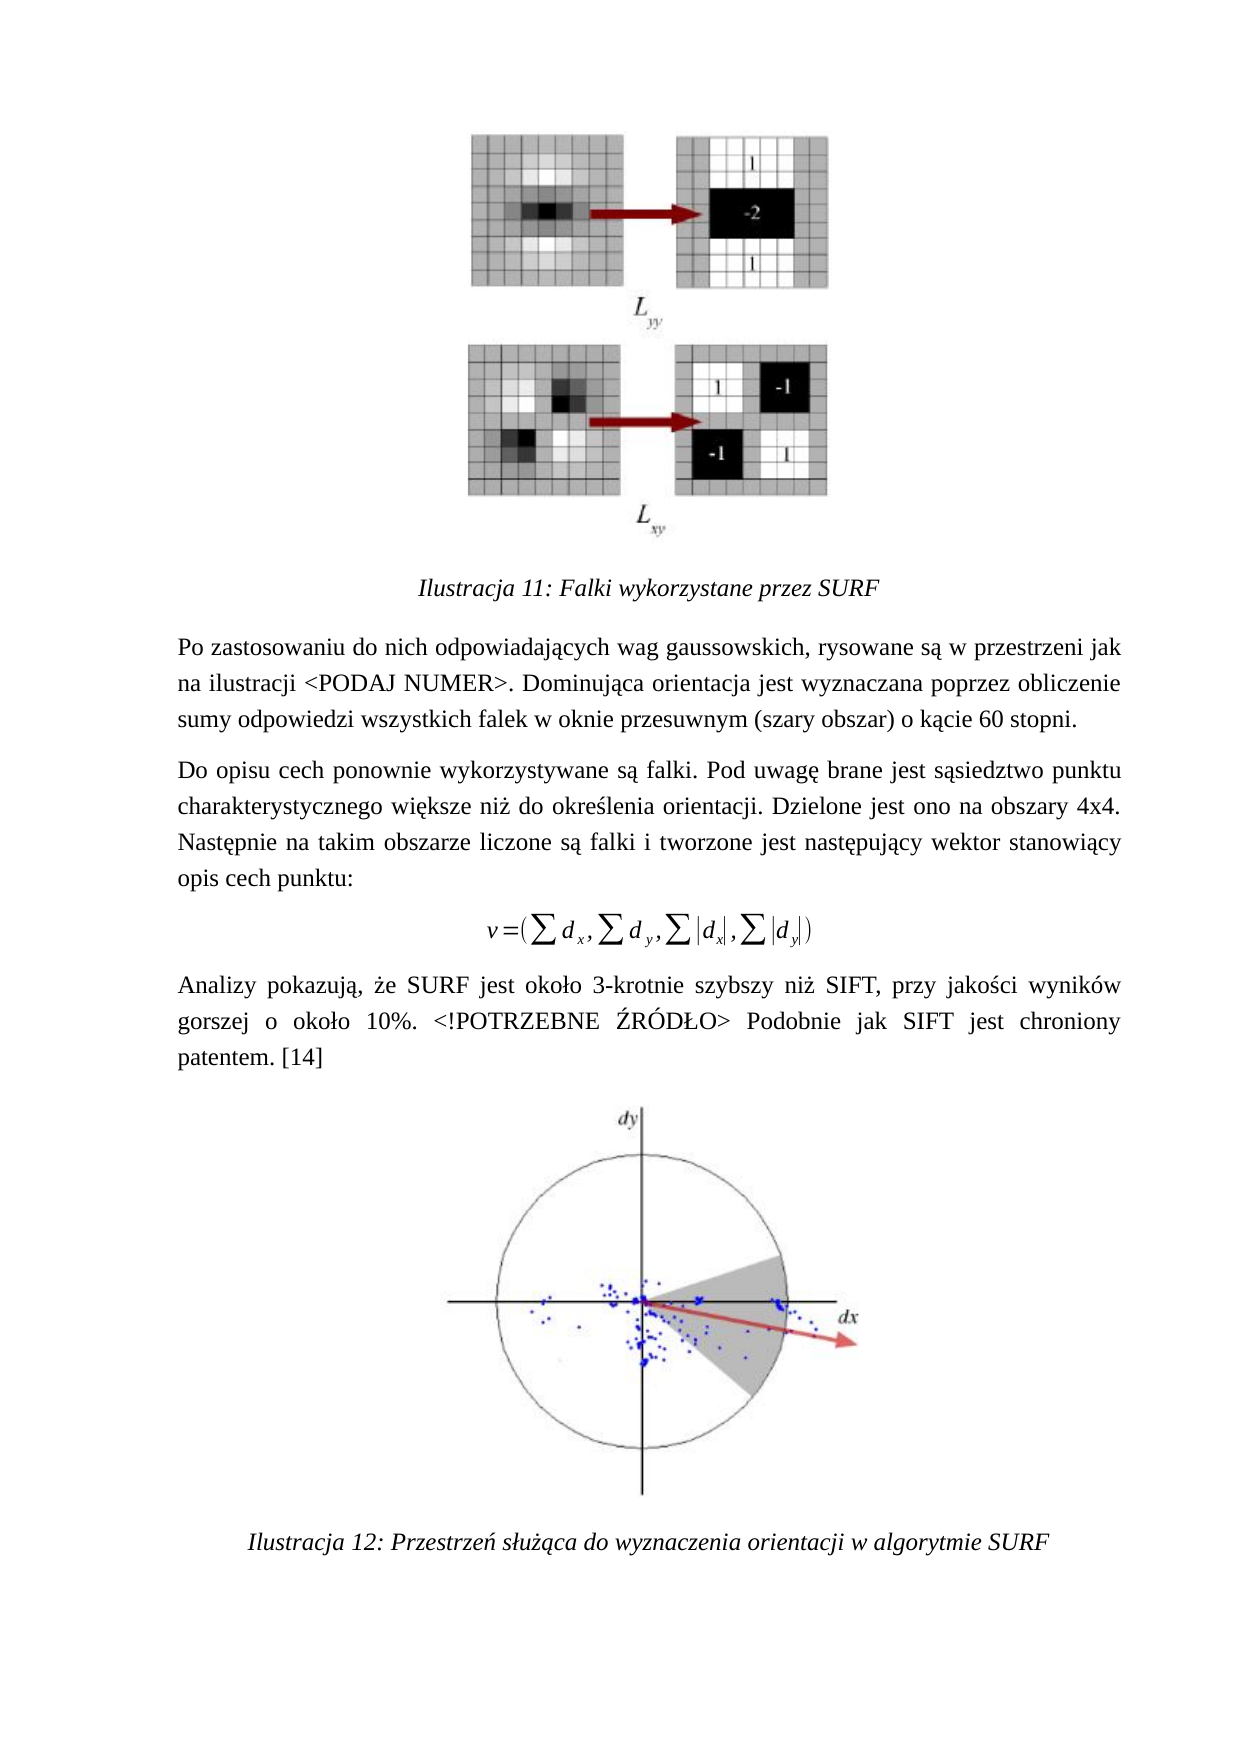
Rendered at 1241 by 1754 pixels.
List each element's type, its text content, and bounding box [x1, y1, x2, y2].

text Ilustracja 12: Przestrzeń służąca do wyznaczenia orientacji w algorytmie SURF [238, 1527, 1061, 1556]
text Ilustracja 11: Falki wykorzystane przez SURF [382, 573, 917, 602]
picture [467, 130, 832, 543]
text Po zastosowaniu do nich odpowiadających wag gaussowskich, rysowane są w przestrzeni jak na ilustracji <PODAJ NUMER>. Dominująca orientacja jest wyznaczana poprzez obliczenie sumy odpowiedzi wszystkich falek w oknie przesuwnym (szary obszar) o kącie 60 stopni. [177, 632, 1122, 733]
text Do opisu cech ponownie wykorzystywane są falki. Pod uwagę brane jest sąsiedztwo punktu charakterystycznego większe niż do określenia orientacji. Dzielone jest ono na obszary 4x4. Następnie na takim obszarze liczone są falki i tworzone jest następujący wektor stanowiący opis cech punktu: [177, 755, 1122, 891]
picture [440, 1105, 860, 1497]
text Analizy pokazują, że SURF jest około 3-krotnie szybszy niż SIFT, przy jakości wyników gorszej o około 10%. <!POTRZEBNE ŹRÓDŁO> Podobnie jak SIFT jest chroniony patentem. [14] [177, 970, 1122, 1071]
